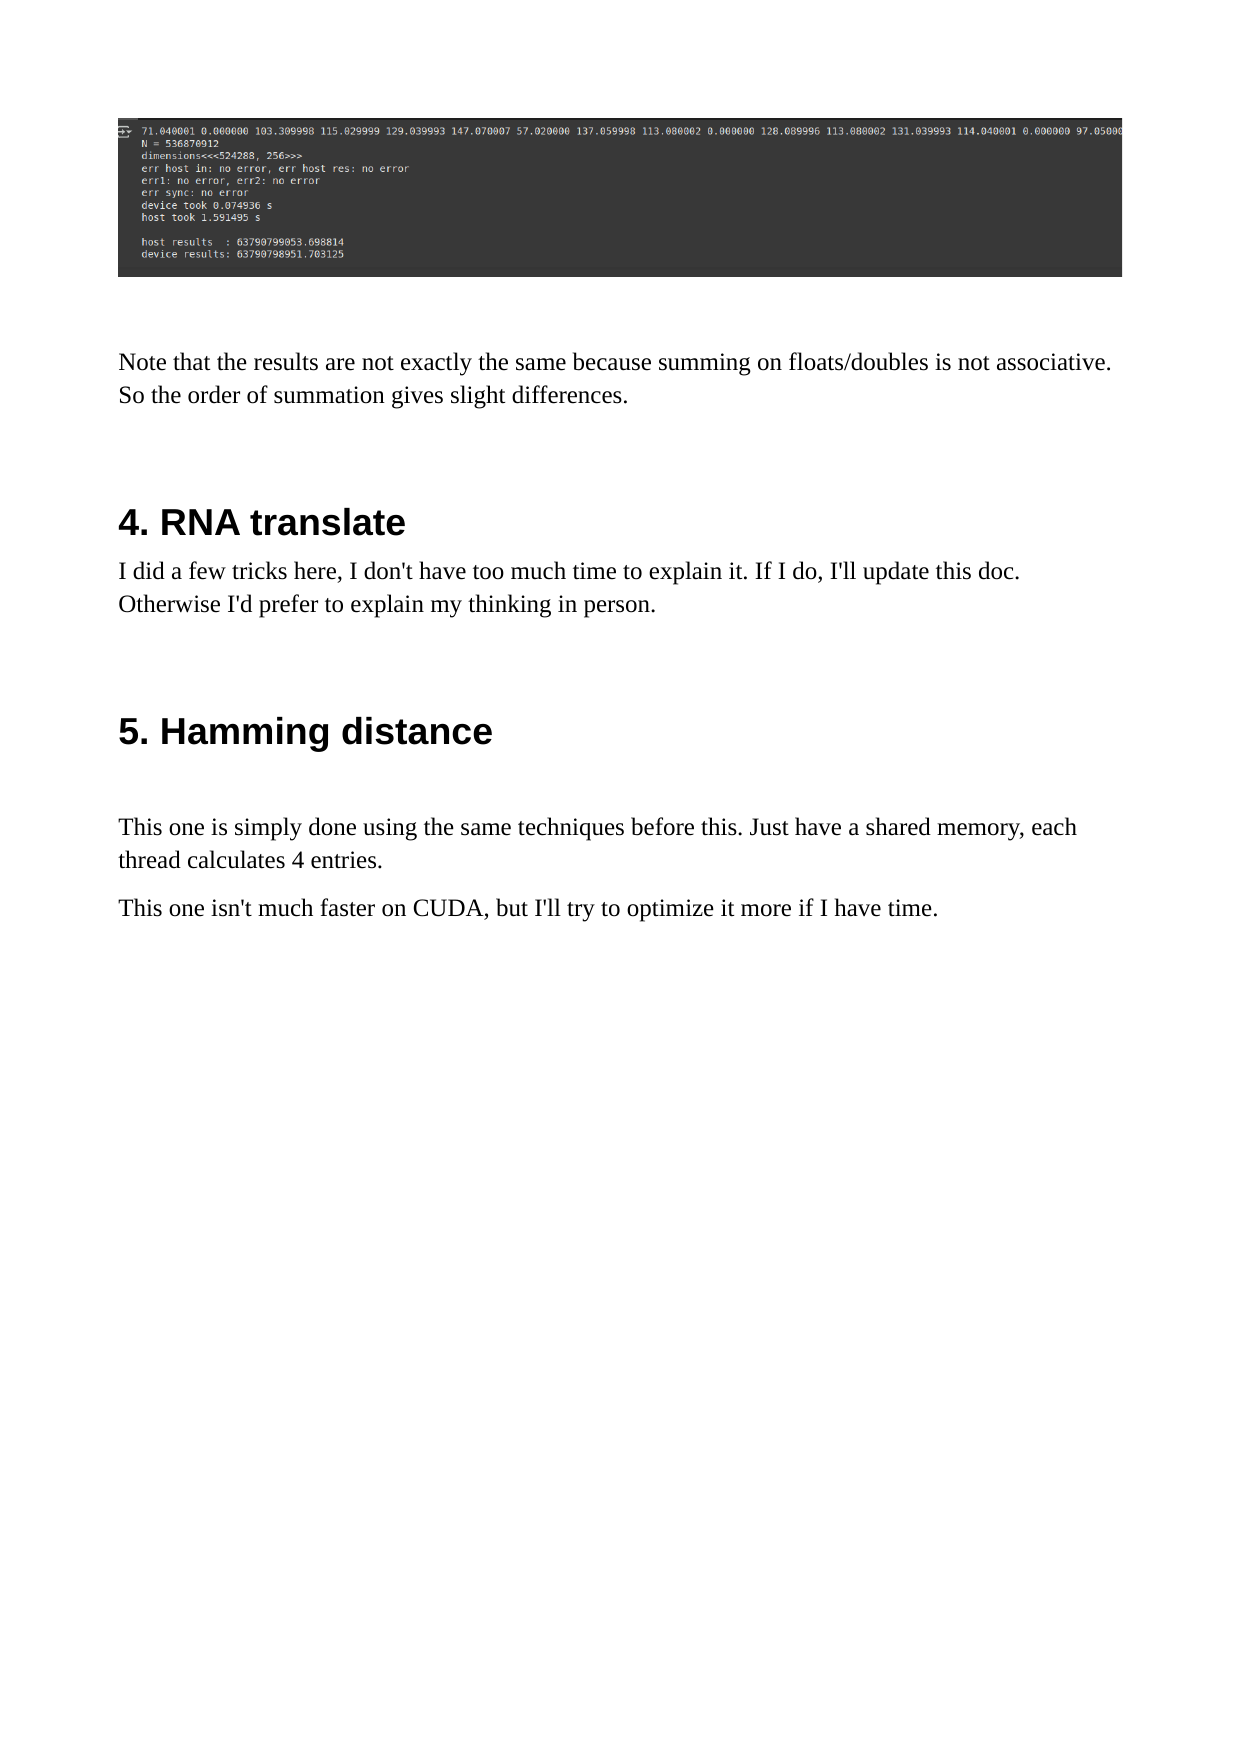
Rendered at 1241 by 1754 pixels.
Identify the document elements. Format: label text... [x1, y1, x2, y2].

text This one is simply done using the same techniques before this. Just have a shared memory, each thread calculates 4 entries. [118, 812, 1122, 874]
text I did a few tricks here, I don't have too much time to explain it. If I do, I'll update this doc. Otherwise I'd prefer to explain my thinking in person. [118, 556, 1122, 618]
subtitle 4. RNA translate [118, 500, 1122, 543]
text Note that the results are not exactly the same because summing on floats/doubles is not associative. So the order of summation gives slight differences. [118, 277, 1122, 409]
text This one isn't much faster on CUDA, but I'll try to optimize it more if I have time. [118, 893, 1122, 922]
picture [118, 118, 1123, 277]
subtitle 5. Hamming distance [118, 709, 1122, 752]
